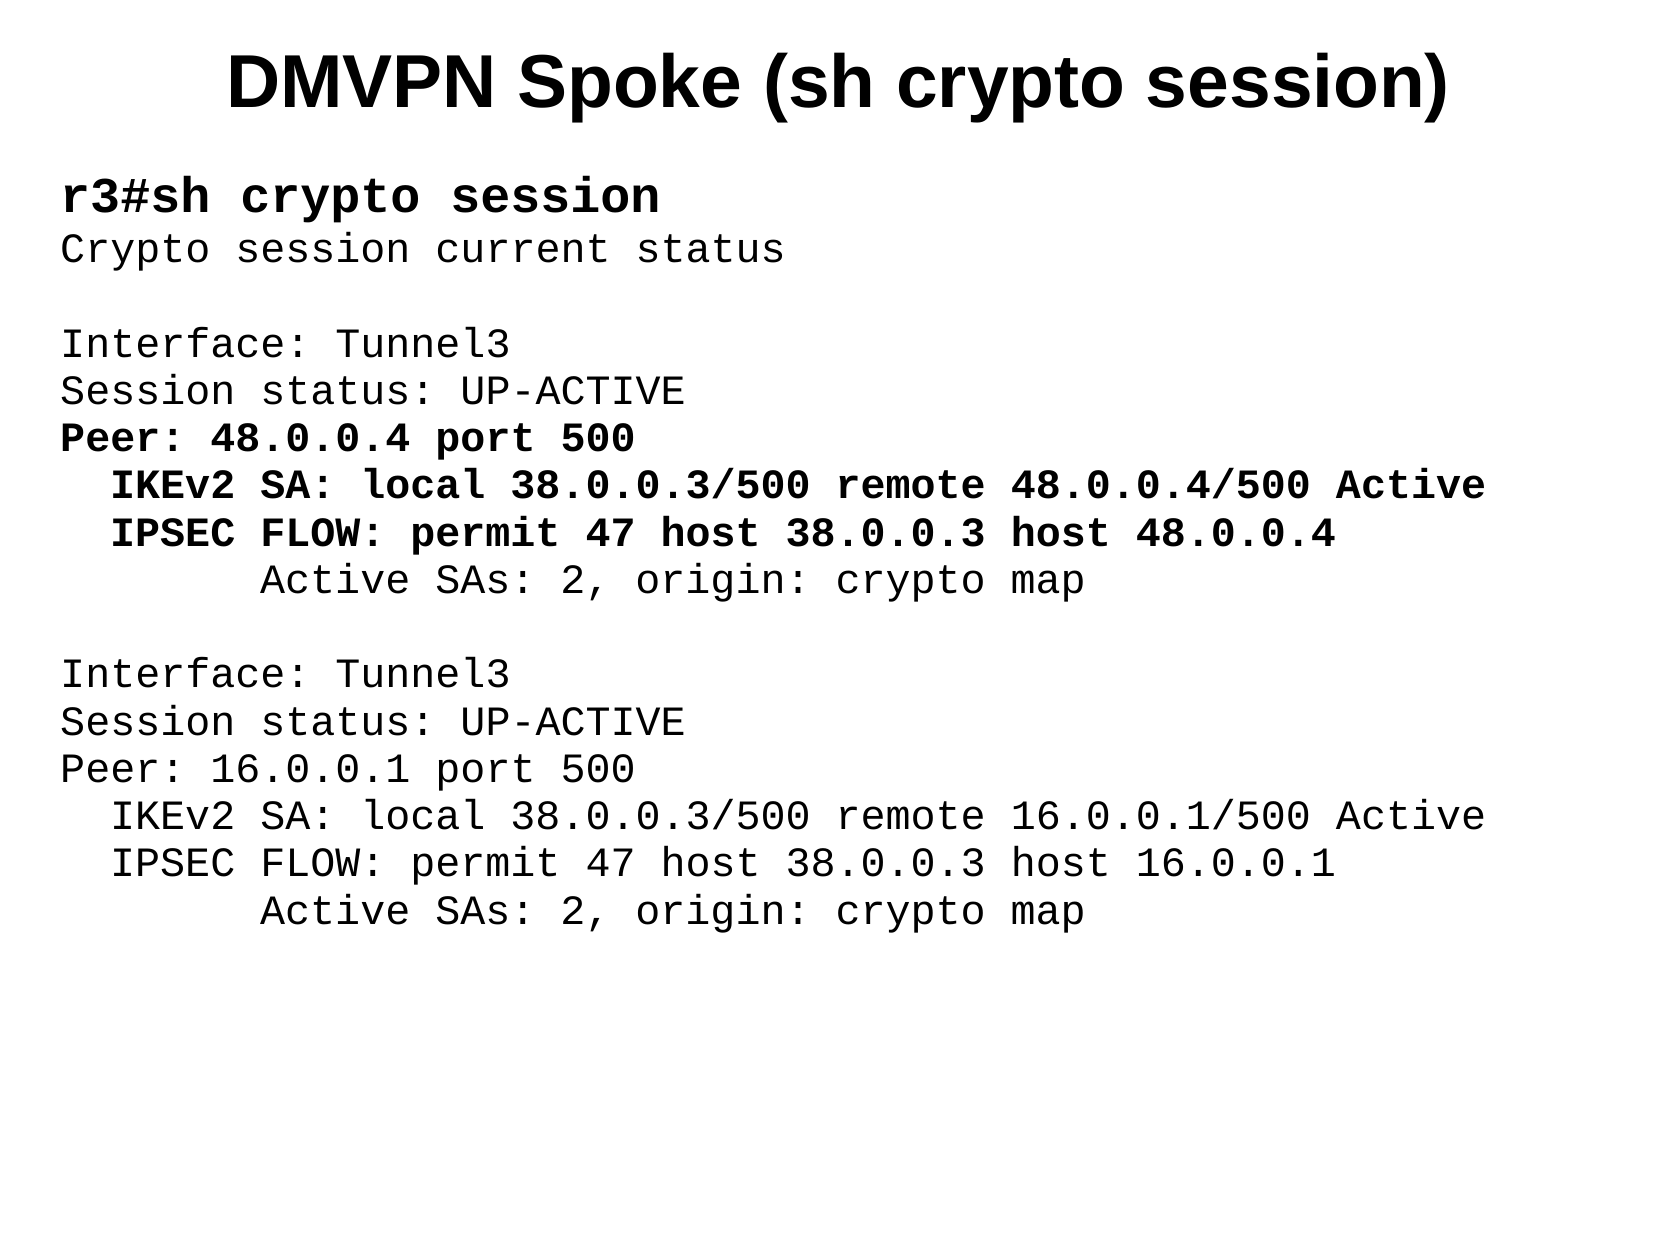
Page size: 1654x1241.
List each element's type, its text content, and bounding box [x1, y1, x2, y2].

list r3#sh crypto session Crypto session current status Interface: Tunnel3 Session status: UP-ACTIVE Peer: 48.0.0.4 port 500 IKEv2 SA: local 38.0.0.3/500 remote 48.0.0.4/500 Active IPSEC FLOW: permit 47 host 38.0.0.3 host 48.0.0.4 Active SAs: 2, origin: crypto map Interface: Tunnel3 Session status: UP-ACTIVE Peer: 16.0.0.1 port 500 IKEv2 SA: local 38.0.0.3/500 remote 16.0.0.1/500 Active IPSEC FLOW: permit 47 host 38.0.0.3 host 16.0.0.1 Active SAs: 2, origin: crypto map [60, 171, 1598, 1201]
text_box DMVPN Spoke (sh crypto session) [64, 37, 1613, 130]
